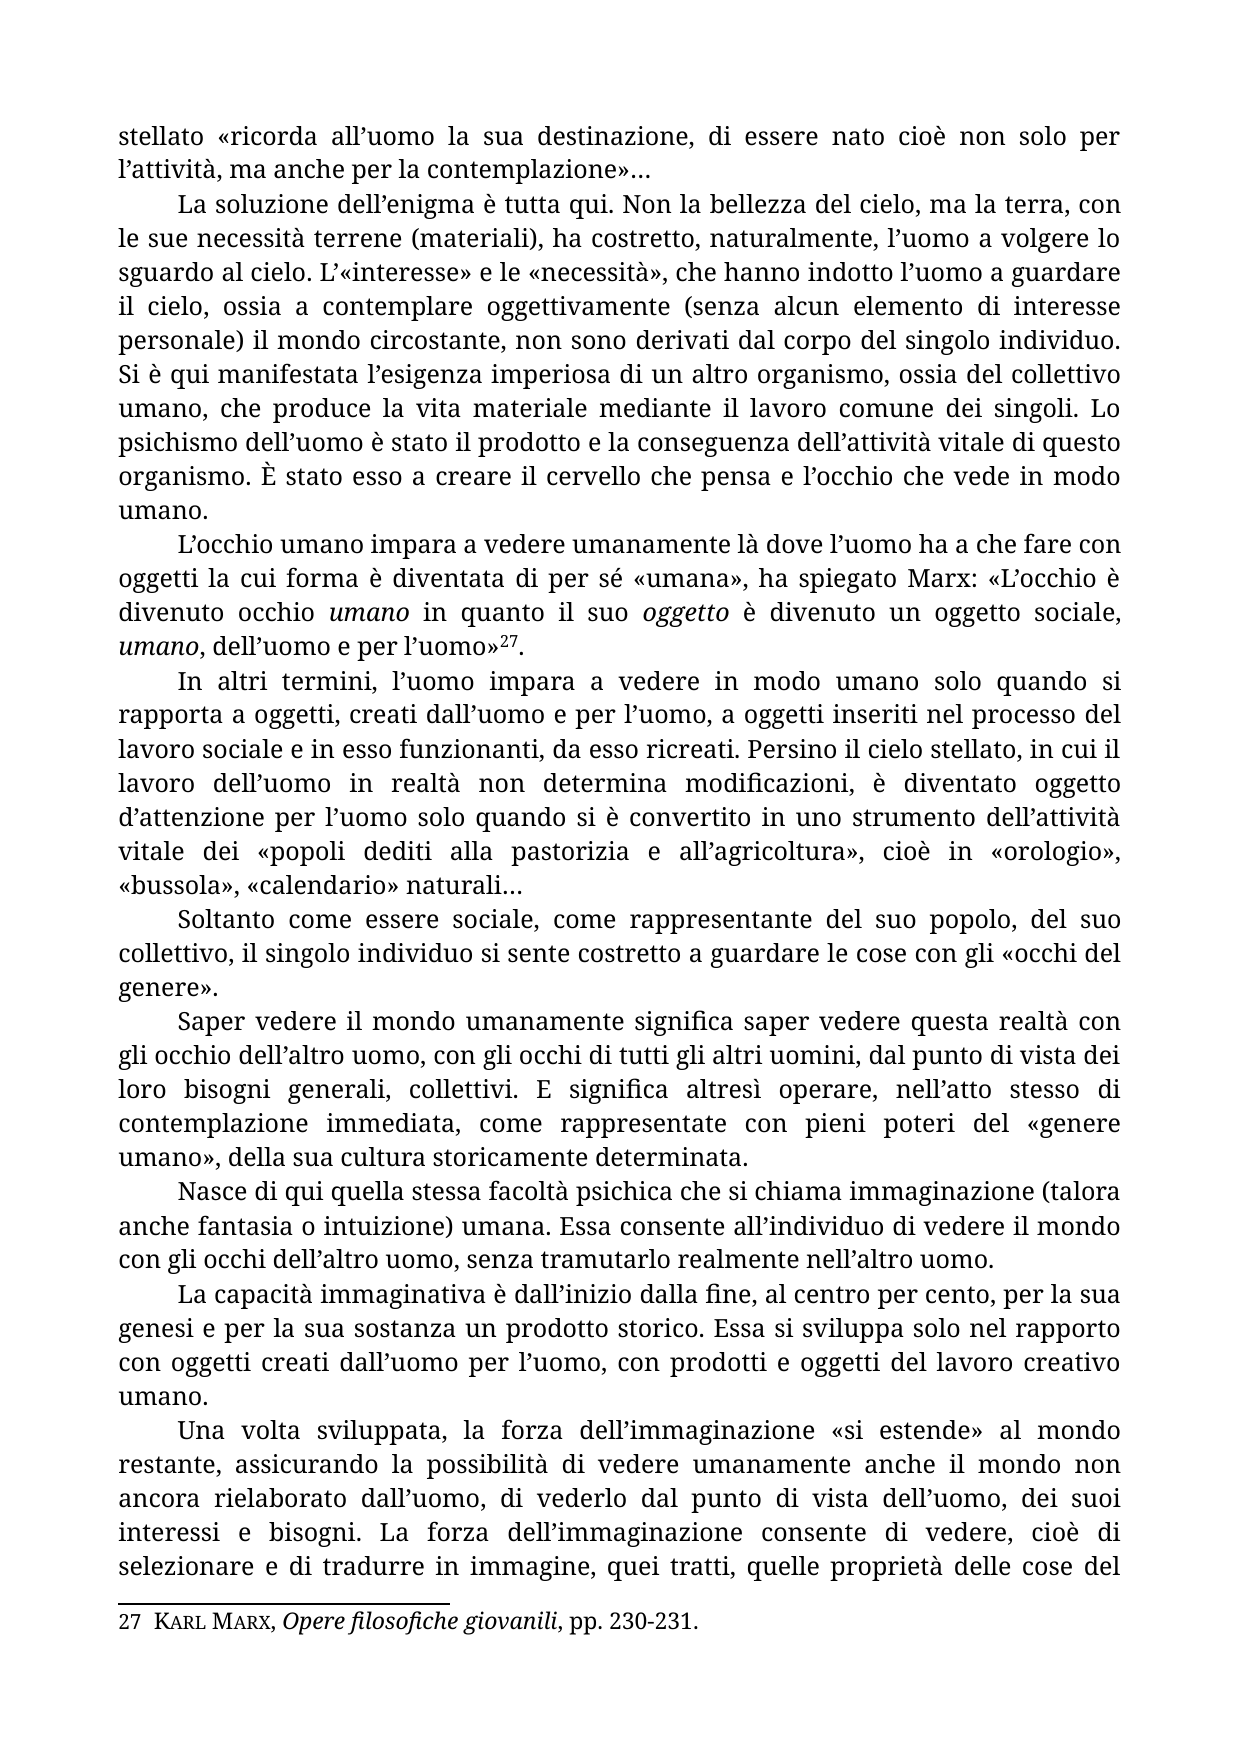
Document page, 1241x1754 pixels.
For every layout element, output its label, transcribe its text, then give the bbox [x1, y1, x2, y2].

text La soluzione dell’enigma è tutta qui. Non la bellezza del cielo, ma la terra, con le sue necessità terrene (materiali), ha costretto, naturalmente, l’uomo a volgere lo sguardo al cielo. L’«interesse» e le «necessità», che hanno indotto l’uomo a guardare il cielo, ossia a contemplare oggettivamente (senza alcun elemento di interesse personale) il mondo circostante, non sono derivati dal corpo del singolo individuo. Si è qui manifestata l’esigenza imperiosa di un altro organismo, ossia del collettivo umano, che produce la vita materiale mediante il lavoro comune dei singoli. Lo psichismo dell’uomo è stato il prodotto e la conseguenza dell’attività vitale di questo organismo. È stato esso a creare il cervello che pensa e l’occhio che vede in modo umano. [118, 186, 1122, 527]
text Una volta sviluppata, la forza dell’immaginazione «si estende» al mondo restante, assicurando la possibilità di vedere umanamente anche il mondo non ancora rielaborato dall’uomo, di vederlo dal punto di vista dell’uomo, dei suoi interessi e bisogni. La forza dell’immaginazione consente di vedere, cioè di selezionare e di tradurre in immagine, quei tratti, quelle proprietà delle cose del [118, 1412, 1122, 1583]
text In altri termini, l’uomo impara a vedere in modo umano solo quando si rapporta a oggetti, creati dall’uomo e per l’uomo, a oggetti inseriti nel processo del lavoro sociale e in esso funzionanti, da esso ricreati. Persino il cielo stellato, in cui il lavoro dell’uomo in realtà non determina modificazioni, è diventato oggetto d’attenzione per l’uomo solo quando si è convertito in uno strumento dell’attività vitale dei «popoli dediti alla pastorizia e all’agricoltura», cioè in «orologio», «bussola», «calendario» naturali… [118, 663, 1122, 902]
text Soltanto come essere sociale, come rappresentante del suo popolo, del suo collettivo, il singolo individuo si sente costretto a guardare le cose con gli «occhi del genere». [118, 902, 1122, 1004]
text La capacità immaginativa è dall’inizio dalla fine, al centro per cento, per la sua genesi e per la sua sostanza un prodotto storico. Essa si sviluppa solo nel rapporto con oggetti creati dall’uomo per l’uomo, con prodotti e oggetti del lavoro creativo umano. [118, 1276, 1122, 1412]
text L’occhio umano impara a vedere umanamente là dove l’uomo ha a che fare con oggetti la cui forma è diventata di per sé «umana», ha spiegato Marx: «L’occhio è divenuto occhio umano in quanto il suo oggetto è divenuto un oggetto sociale, umano, dell’uomo e per l’uomo». [118, 527, 1122, 663]
text Saper vedere il mondo umanamente significa saper vedere questa realtà con gli occhio dell’altro uomo, con gli occhi di tutti gli altri uomini, dal punto di vista dei loro bisogni generali, collettivi. E significa altresì operare, nell’atto stesso di contemplazione immediata, come rappresentate con pieni poteri del «genere umano», della sua cultura storicamente determinata. [118, 1004, 1122, 1174]
text Karl Marx, Opere filosofiche giovanili, pp. 230-231. [118, 1604, 1122, 1636]
text stellato «ricorda all’uomo la sua destinazione, di essere nato cioè non solo per l’attività, ma anche per la contemplazione»… [118, 118, 1122, 186]
text Nasce di qui quella stessa facoltà psichica che si chiama immaginazione (talora anche fantasia o intuizione) umana. Essa consente all’individuo di vedere il mondo con gli occhi dell’altro uomo, senza tramutarlo realmente nell’altro uomo. [118, 1174, 1122, 1276]
